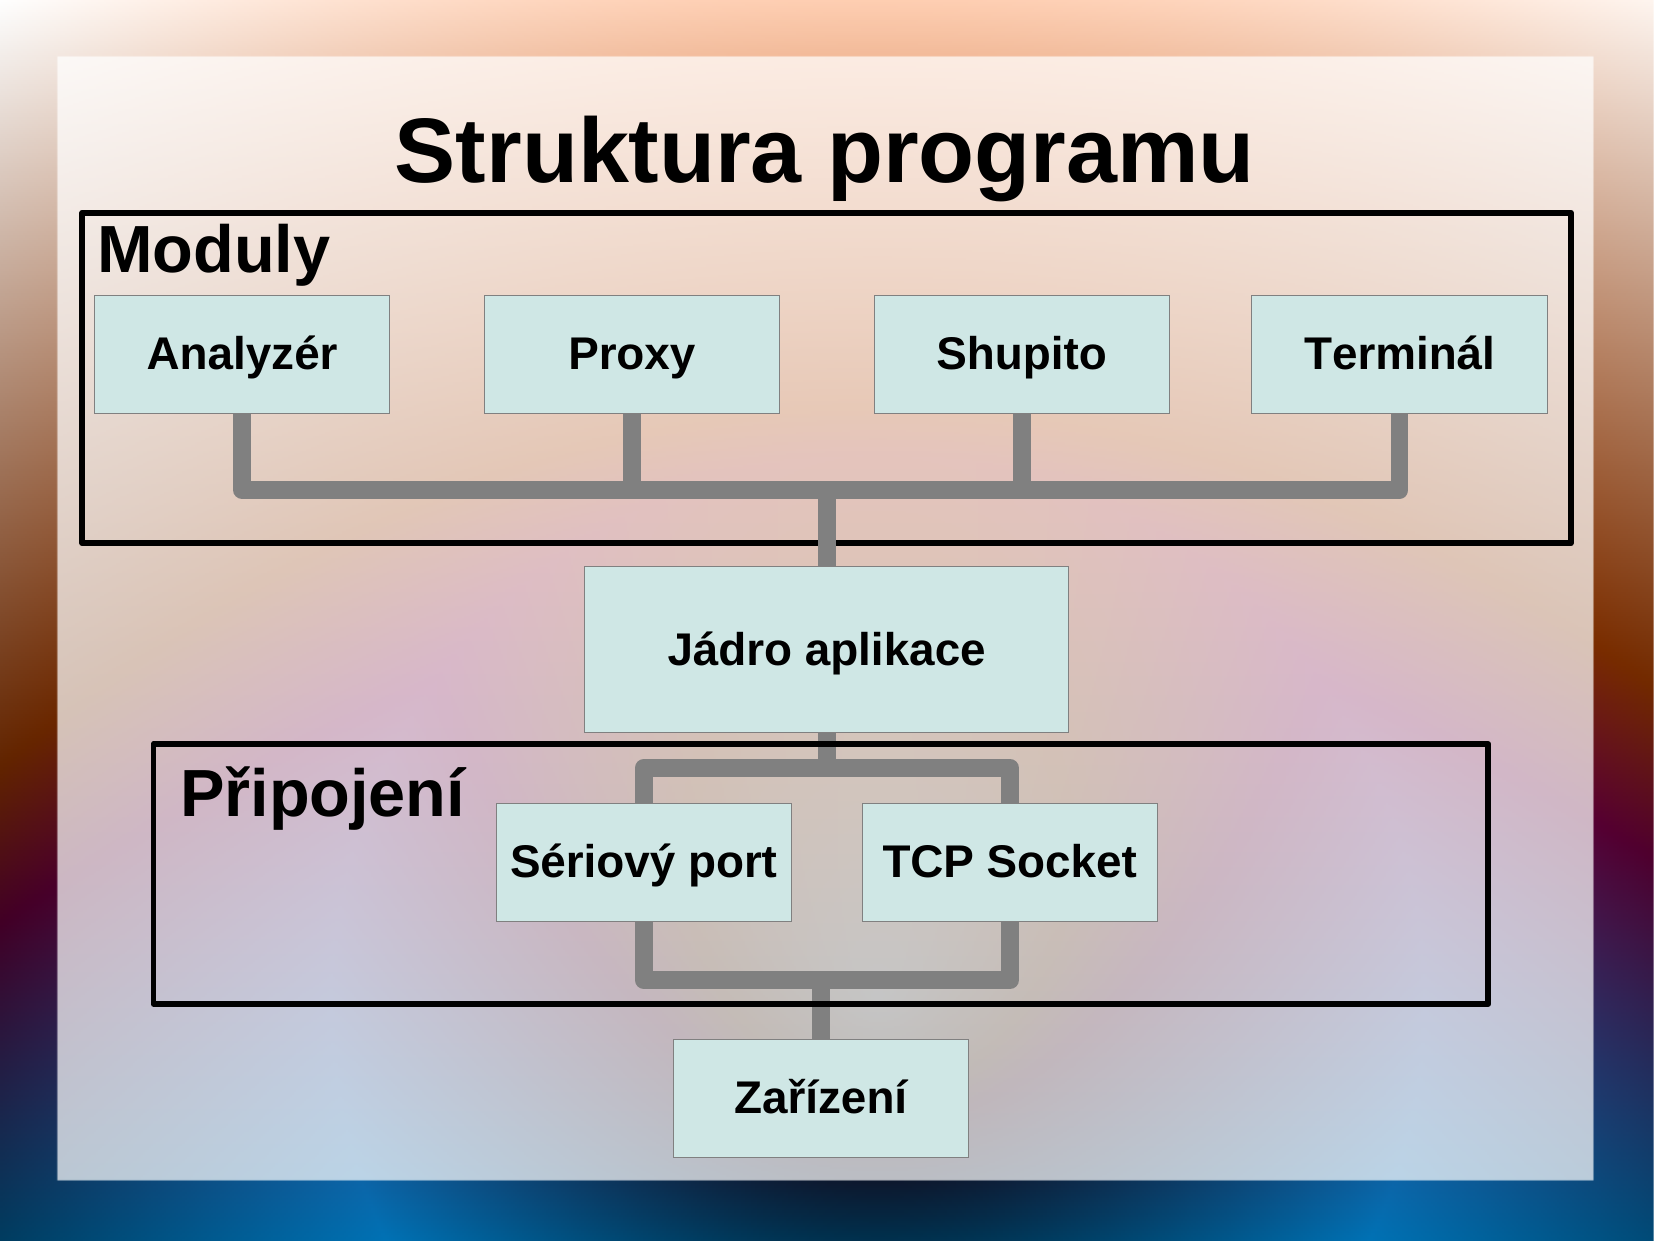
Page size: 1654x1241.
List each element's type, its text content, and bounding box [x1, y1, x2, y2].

text_box Analyzér [94, 295, 390, 414]
text_box Moduly [82, 206, 346, 296]
text_box Proxy [484, 295, 780, 414]
title Struktura programu [82, 49, 1569, 254]
picture [0, 0, 1654, 1241]
text_box Připojení [165, 749, 481, 839]
text_box Jádro aplikace [584, 566, 1069, 733]
text_box Zařízení [673, 1039, 969, 1158]
text_box Shupito [874, 295, 1170, 414]
text_box Sériový port [496, 803, 792, 922]
text_box TCP Socket [862, 803, 1158, 922]
text_box Terminál [1251, 295, 1548, 414]
